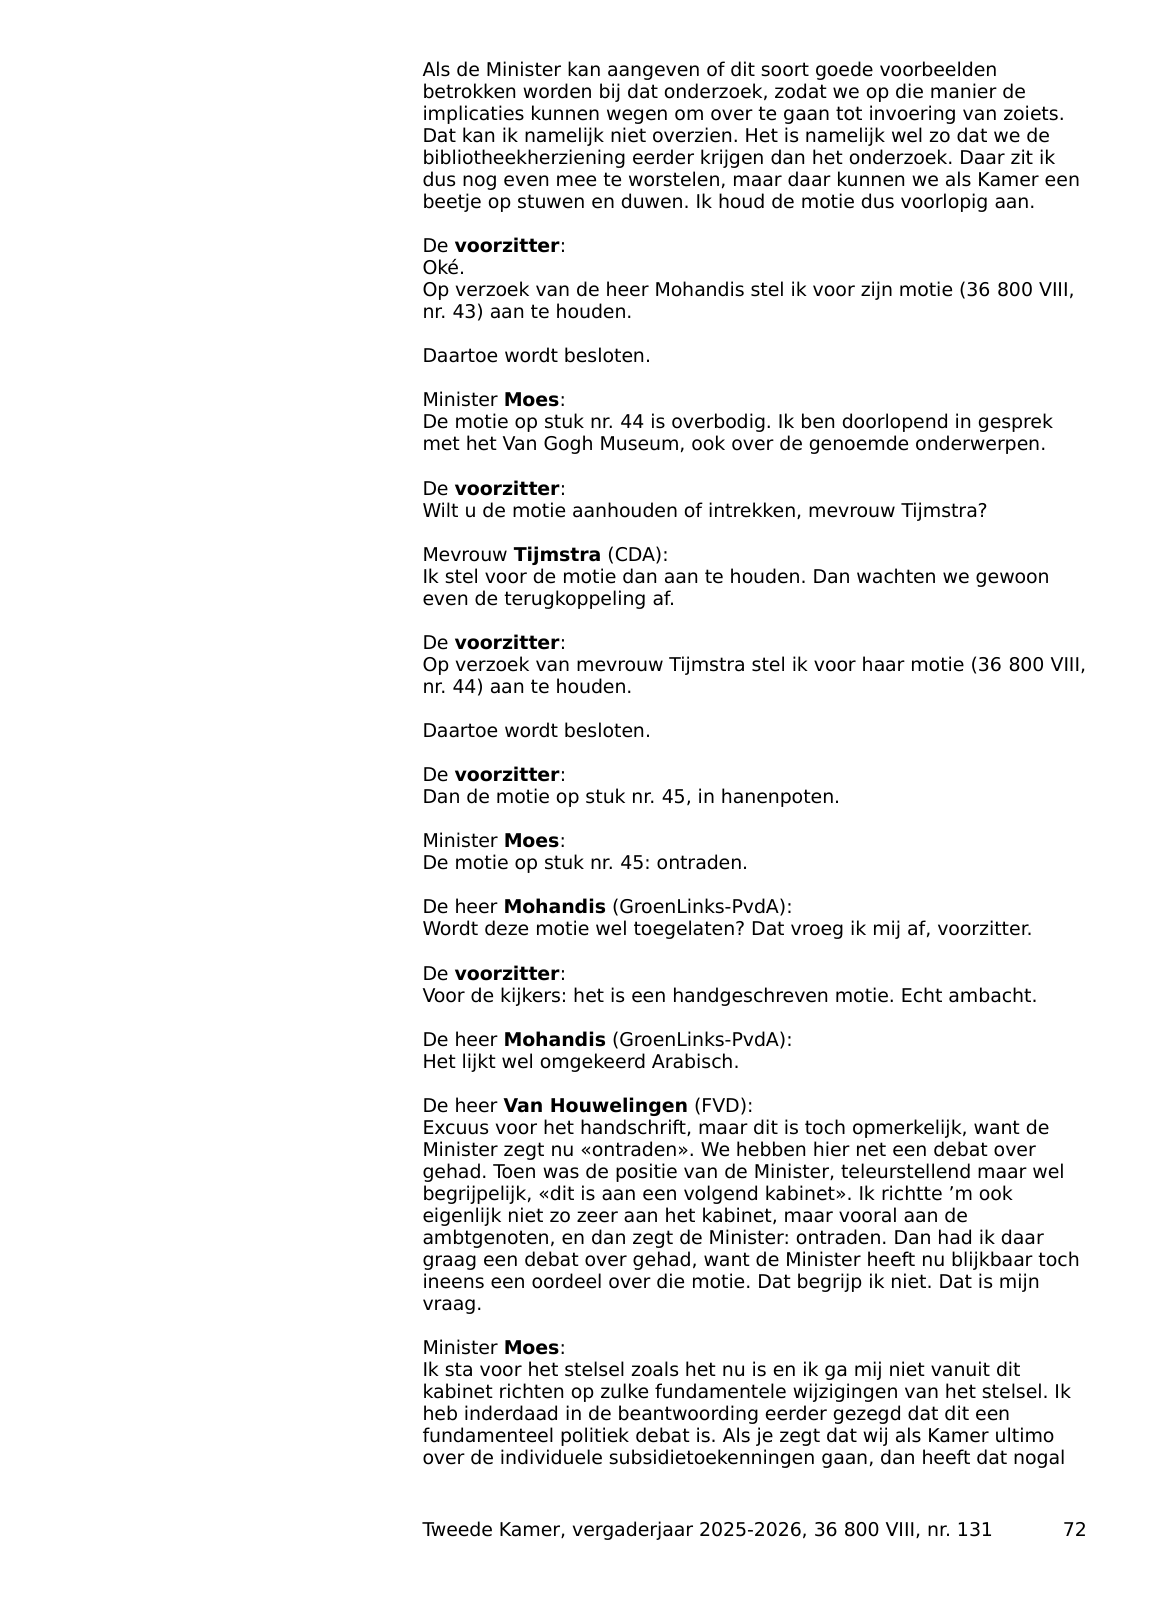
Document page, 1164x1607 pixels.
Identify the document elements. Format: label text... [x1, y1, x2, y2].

text Wordt deze motie wel toegelaten? Dat vroeg ik mij af, voorzitter. [422, 918, 1087, 940]
text De motie op stuk nr. 44 is overbodig. Ik ben doorlopend in gesprek met het Van Gogh Museum, ook over de genoemde onderwerpen. [422, 411, 1087, 455]
text De heer Mohandis (GroenLinks-PvdA): [422, 1029, 1087, 1051]
text De voorzitter: [422, 764, 1087, 786]
text De motie op stuk nr. 45: ontraden. [422, 852, 1087, 874]
text Oké. [422, 257, 1087, 279]
text Voor de kijkers: het is een handgeschreven motie. Echt ambacht. [422, 984, 1087, 1006]
text Minister Moes: [422, 389, 1087, 411]
text Op verzoek van de heer Mohandis stel ik voor zijn motie (36 800 VIII, nr. 43) aan te houden. [422, 279, 1087, 323]
text Minister Moes: [422, 830, 1087, 852]
text Als de Minister kan aangeven of dit soort goede voorbeelden betrokken worden bij dat onderzoek, zodat we op die manier de implicaties kunnen wegen om over te gaan tot invoering van zoiets. Dat kan ik namelijk niet overzien. Het is namelijk wel zo dat we de bibliotheekherziening eerder krijgen dan het onderzoek. Daar zit ik dus nog even mee te worstelen, maar daar kunnen we als Kamer een beetje op stuwen en duwen. Ik houd de motie dus voorlopig aan. [422, 59, 1087, 213]
text De voorzitter: [422, 235, 1087, 257]
text Minister Moes: [422, 1337, 1087, 1359]
text Excuus voor het handschrift, maar dit is toch opmerkelijk, want de Minister zegt nu «ontraden». We hebben hier net een debat over gehad. Toen was de positie van de Minister, teleurstellend maar wel begrijpelijk, «dit is aan een volgend kabinet». Ik richtte ’m ook eigenlijk niet zo zeer aan het kabinet, maar vooral aan de ambtgenoten, en dan zegt de Minister: ontraden. Dan had ik daar graag een debat over gehad, want de Minister heeft nu blijkbaar toch ineens een oordeel over die motie. Dat begrijp ik niet. Dat is mijn vraag. [422, 1117, 1087, 1314]
text Mevrouw Tijmstra (CDA): [422, 544, 1087, 566]
text Op verzoek van mevrouw Tijmstra stel ik voor haar motie (36 800 VIII, nr. 44) aan te houden. [422, 654, 1087, 698]
text De voorzitter: [422, 962, 1087, 984]
text Ik sta voor het stelsel zoals het nu is en ik ga mij niet vanuit dit kabinet richten op zulke fundamentele wijzigingen van het stelsel. Ik heb inderdaad in de beantwoording eerder gezegd dat dit een fundamenteel politiek debat is. Als je zegt dat wij als Kamer ultimo over de individuele subsidietoekenningen gaan, dan heeft dat nogal [422, 1359, 1087, 1469]
text Het lijkt wel omgekeerd Arabisch. [422, 1051, 1087, 1073]
text Ik stel voor de motie dan aan te houden. Dan wachten we gewoon even de terugkoppeling af. [422, 566, 1087, 609]
text De voorzitter: [422, 632, 1087, 654]
text Daartoe wordt besloten. [422, 345, 1087, 367]
text Dan de motie op stuk nr. 45, in hanenpoten. [422, 786, 1087, 808]
text Wilt u de motie aanhouden of intrekken, mevrouw Tijmstra? [422, 499, 1087, 521]
text De voorzitter: [422, 477, 1087, 499]
text De heer Mohandis (GroenLinks-PvdA): [422, 896, 1087, 918]
text Daartoe wordt besloten. [422, 720, 1087, 742]
text De heer Van Houwelingen (FVD): [422, 1095, 1087, 1117]
